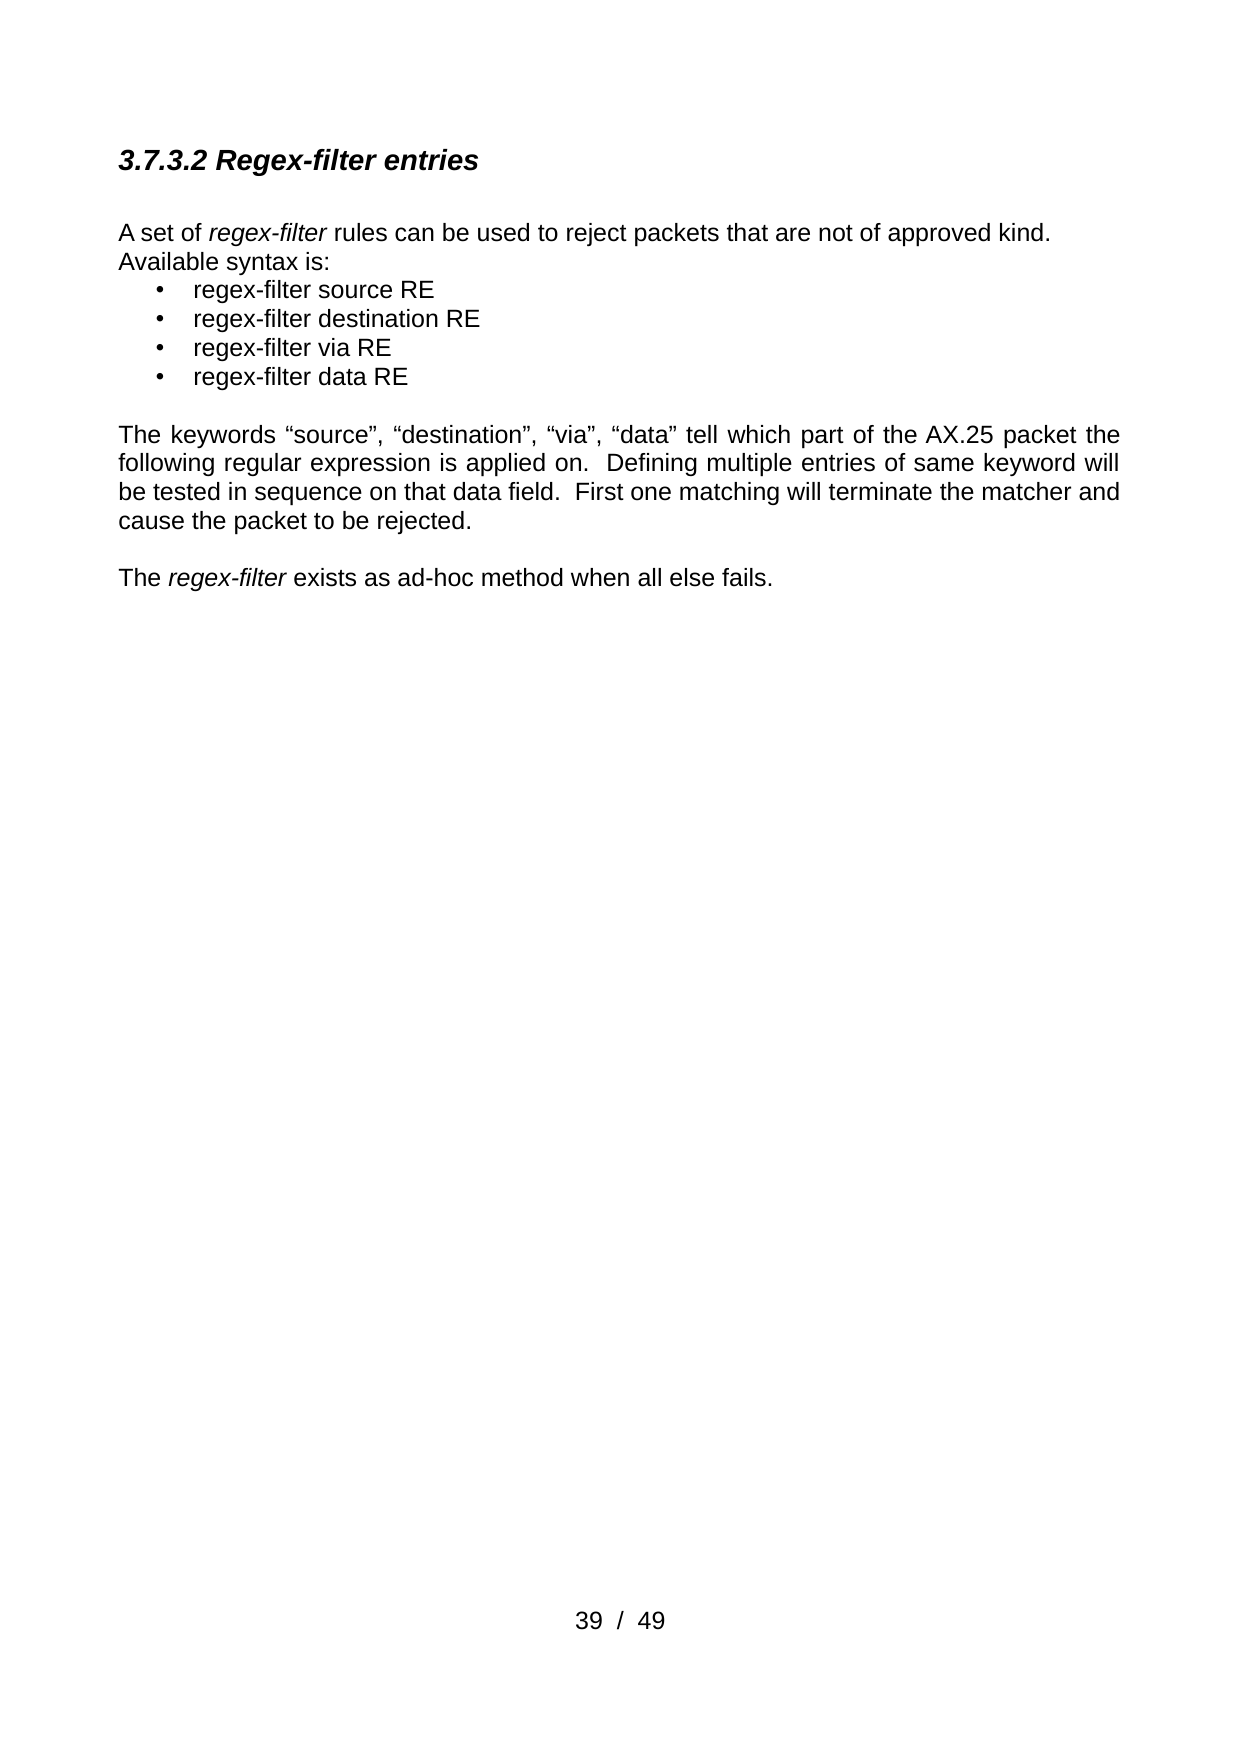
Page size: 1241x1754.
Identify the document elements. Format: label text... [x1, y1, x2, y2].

list regex-filter destination RE [156, 304, 1122, 333]
list regex-filter source RE [156, 275, 1122, 304]
subtitle Regex-filter entries [118, 143, 1122, 177]
text Available syntax is: [118, 247, 1122, 275]
text The regex-filter exists as ad-hoc method when all else fails. [118, 563, 1122, 592]
text A set of regex-filter rules can be used to reject packets that are not of approved kind. [118, 218, 1122, 247]
text The keywords “source”, “destination”, “via”, “data” tell which part of the AX.25 packet the following regular expression is applied on. Defining multiple entries of same keyword will be tested in sequence on that data field. First one matching will terminate the matcher and cause the packet to be rejected. [118, 419, 1122, 534]
list regex-filter via RE [156, 333, 1122, 362]
list regex-filter data RE [156, 362, 1122, 391]
